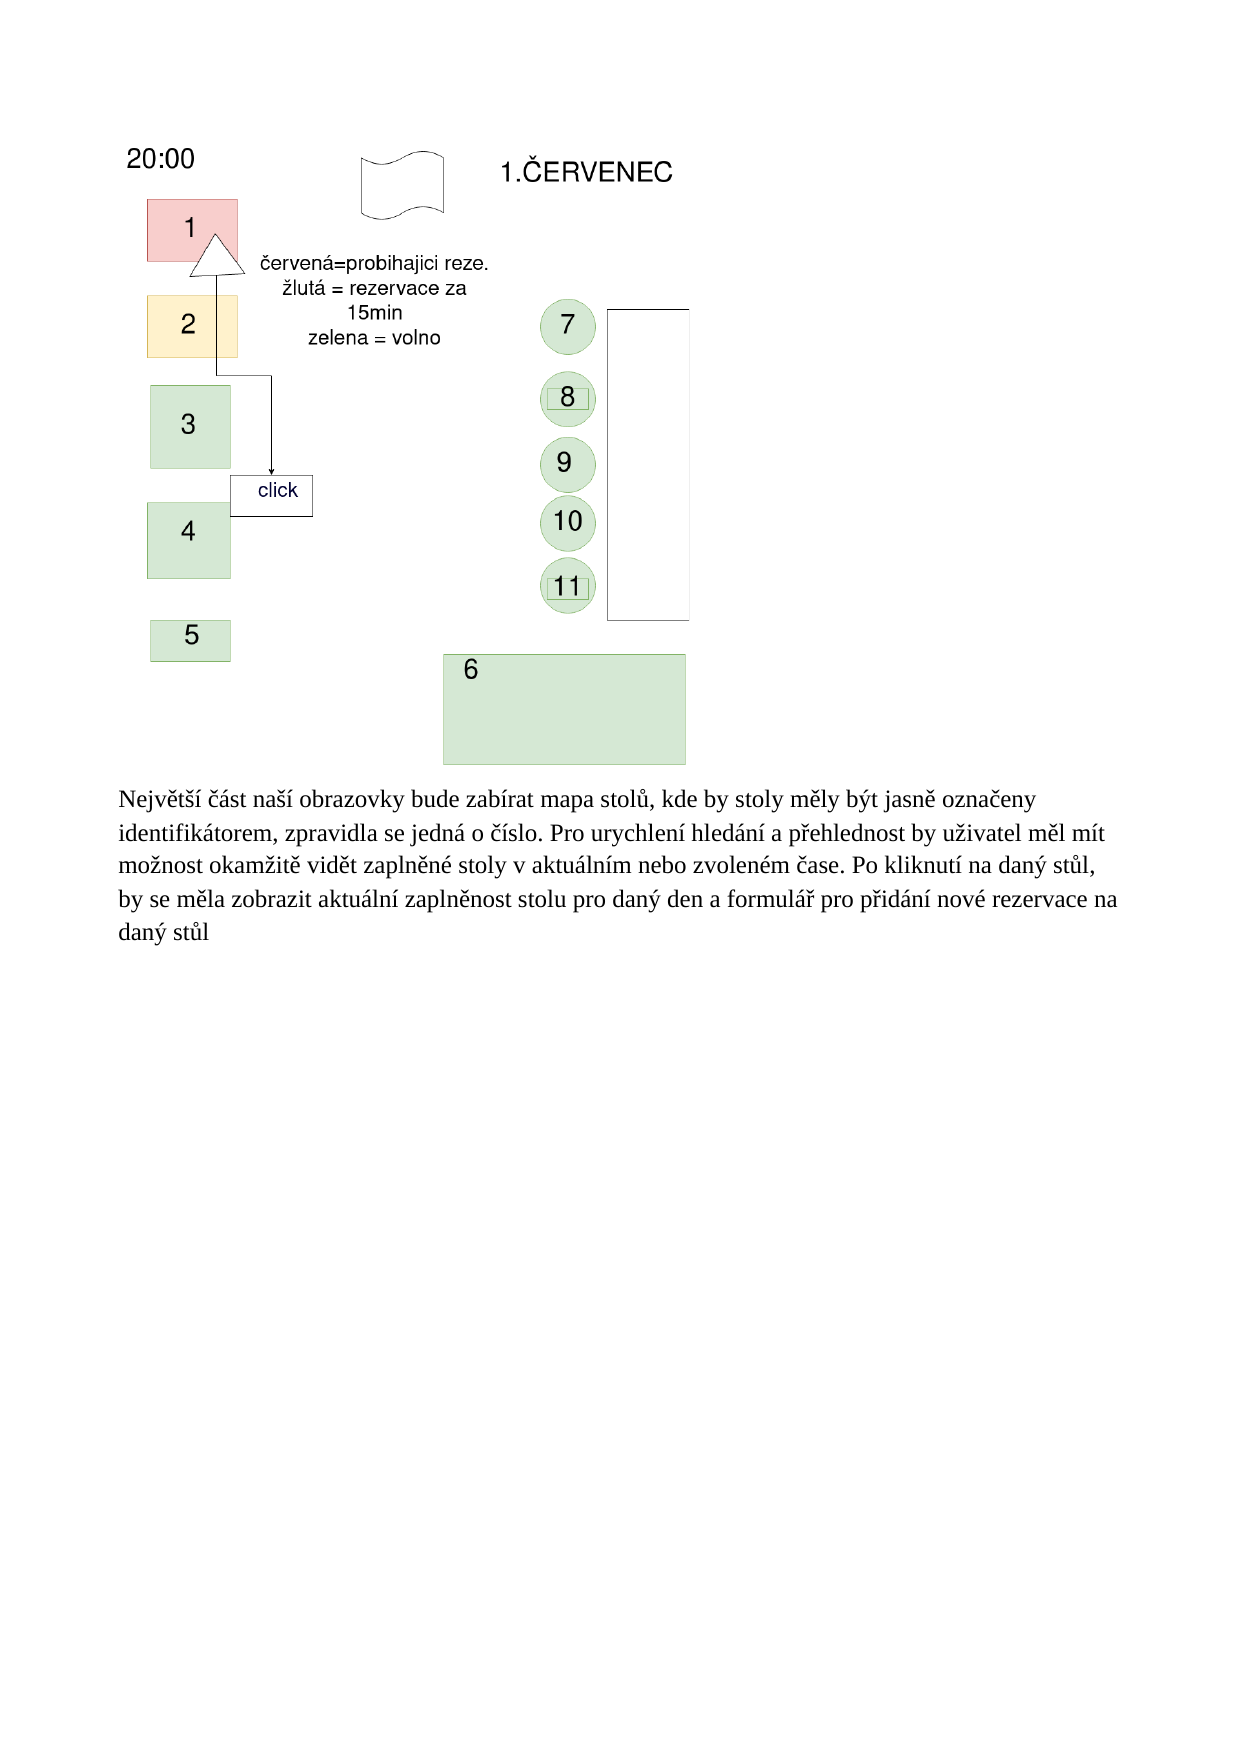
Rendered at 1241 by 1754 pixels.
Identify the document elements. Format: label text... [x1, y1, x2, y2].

picture [126, 144, 690, 765]
text Největší část naší obrazovky bude zabírat mapa stolů, kde by stoly měly být jasně označeny identifikátorem, zpravidla se jedná o číslo. Pro urychlení hledání a přehlednost by uživatel měl mít možnost okamžitě vidět zaplněné stoly v aktuálním nebo zvoleném čase. Po kliknutí na daný stůl, by se měla zobrazit aktuální zaplněnost stolu pro daný den a formulář pro přidání nové rezervace na daný stůl [118, 784, 1122, 945]
